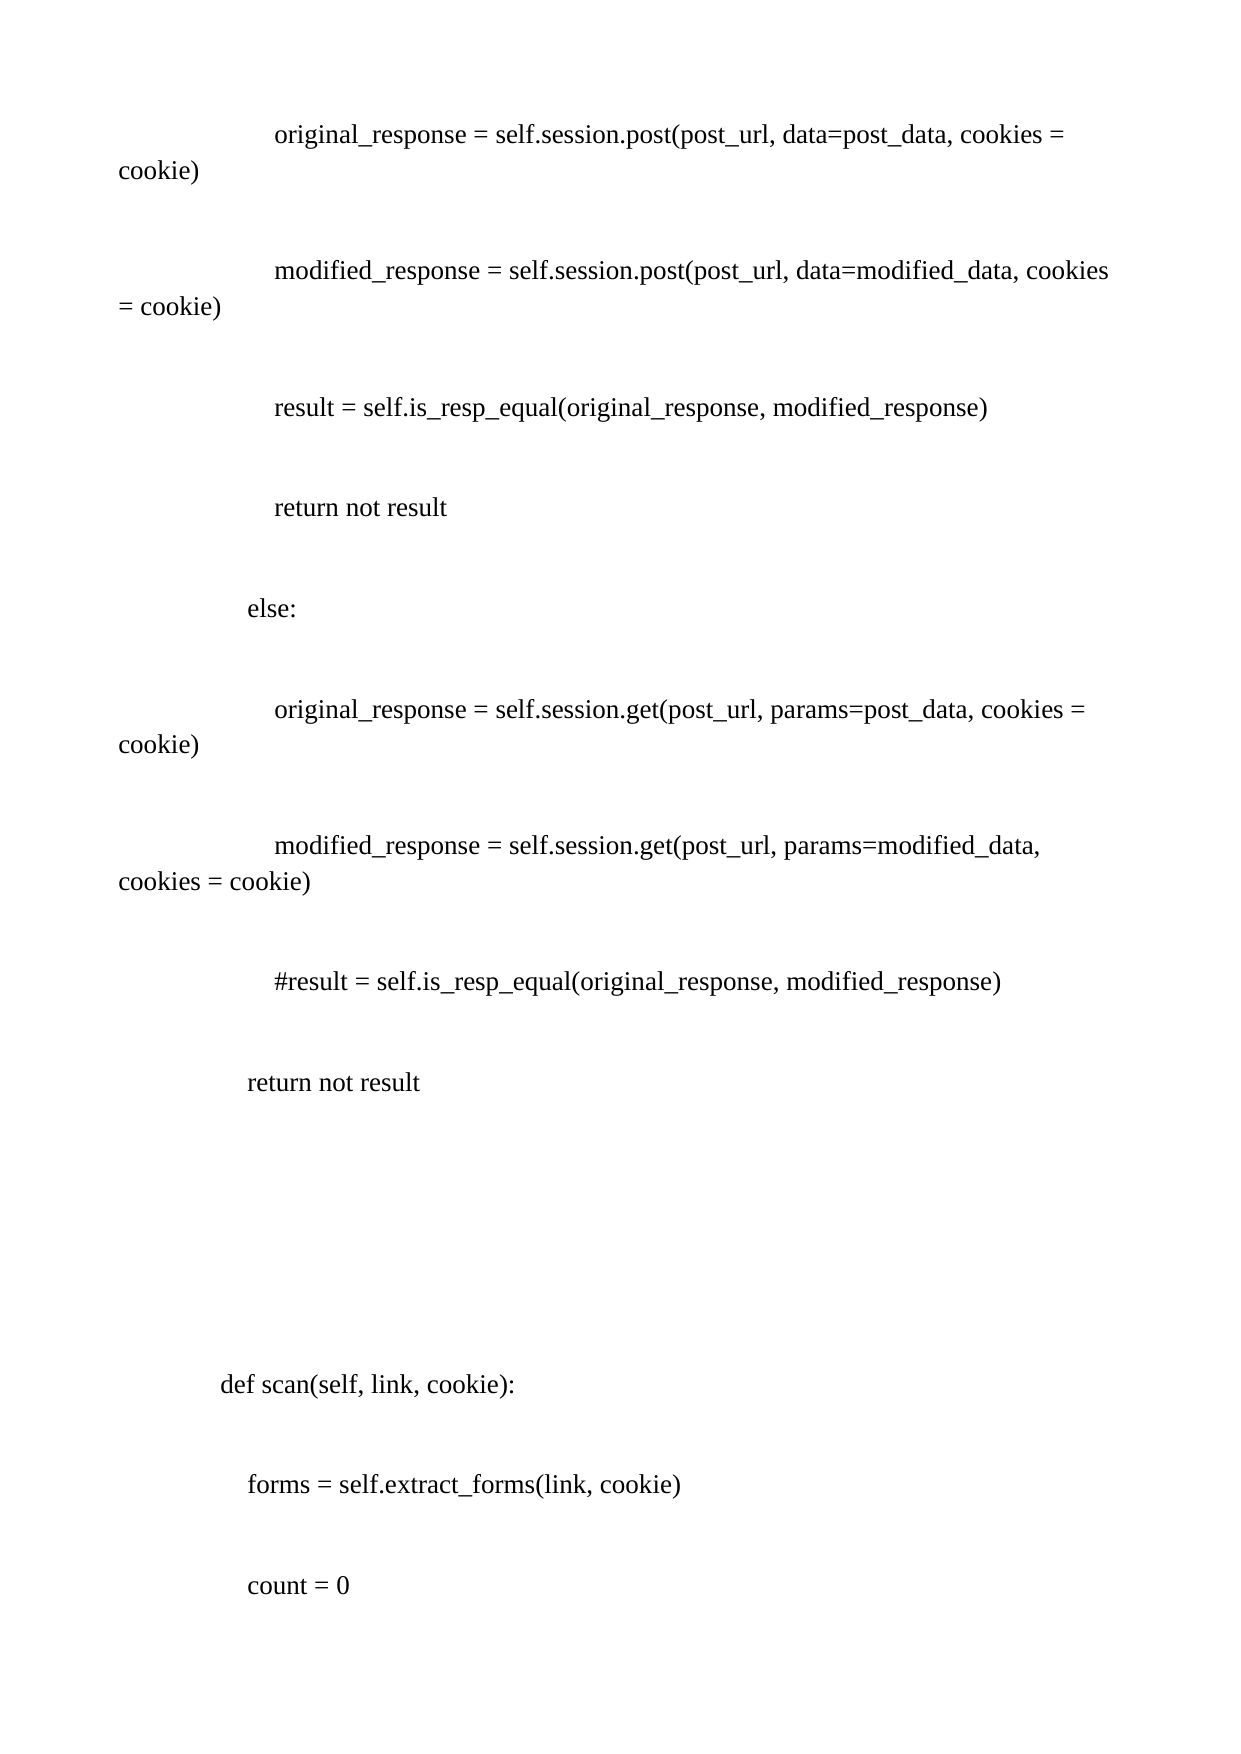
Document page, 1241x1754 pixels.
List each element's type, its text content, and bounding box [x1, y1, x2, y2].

text return not result [118, 491, 1122, 523]
text result = self.is_resp_equal(original_response, modified_response) [118, 391, 1122, 422]
text original_response = self.session.get(post_url, params=post_data, cookies = cookie) [118, 693, 1122, 759]
text original_response = self.session.post(post_url, data=post_data, cookies = cookie) [118, 118, 1122, 185]
text modified_response = self.session.post(post_url, data=modified_data, cookies = cookie) [118, 254, 1122, 321]
text count = 0 [118, 1569, 1122, 1600]
text else: [118, 592, 1122, 623]
text forms = self.extract_forms(link, cookie) [118, 1468, 1122, 1500]
text def scan(self, link, cookie): [118, 1368, 1122, 1399]
text modified_response = self.session.get(post_url, params=modified_data, cookies = cookie) [118, 829, 1122, 896]
text #result = self.is_resp_equal(original_response, modified_response) [118, 965, 1122, 997]
text return not result [118, 1066, 1122, 1097]
